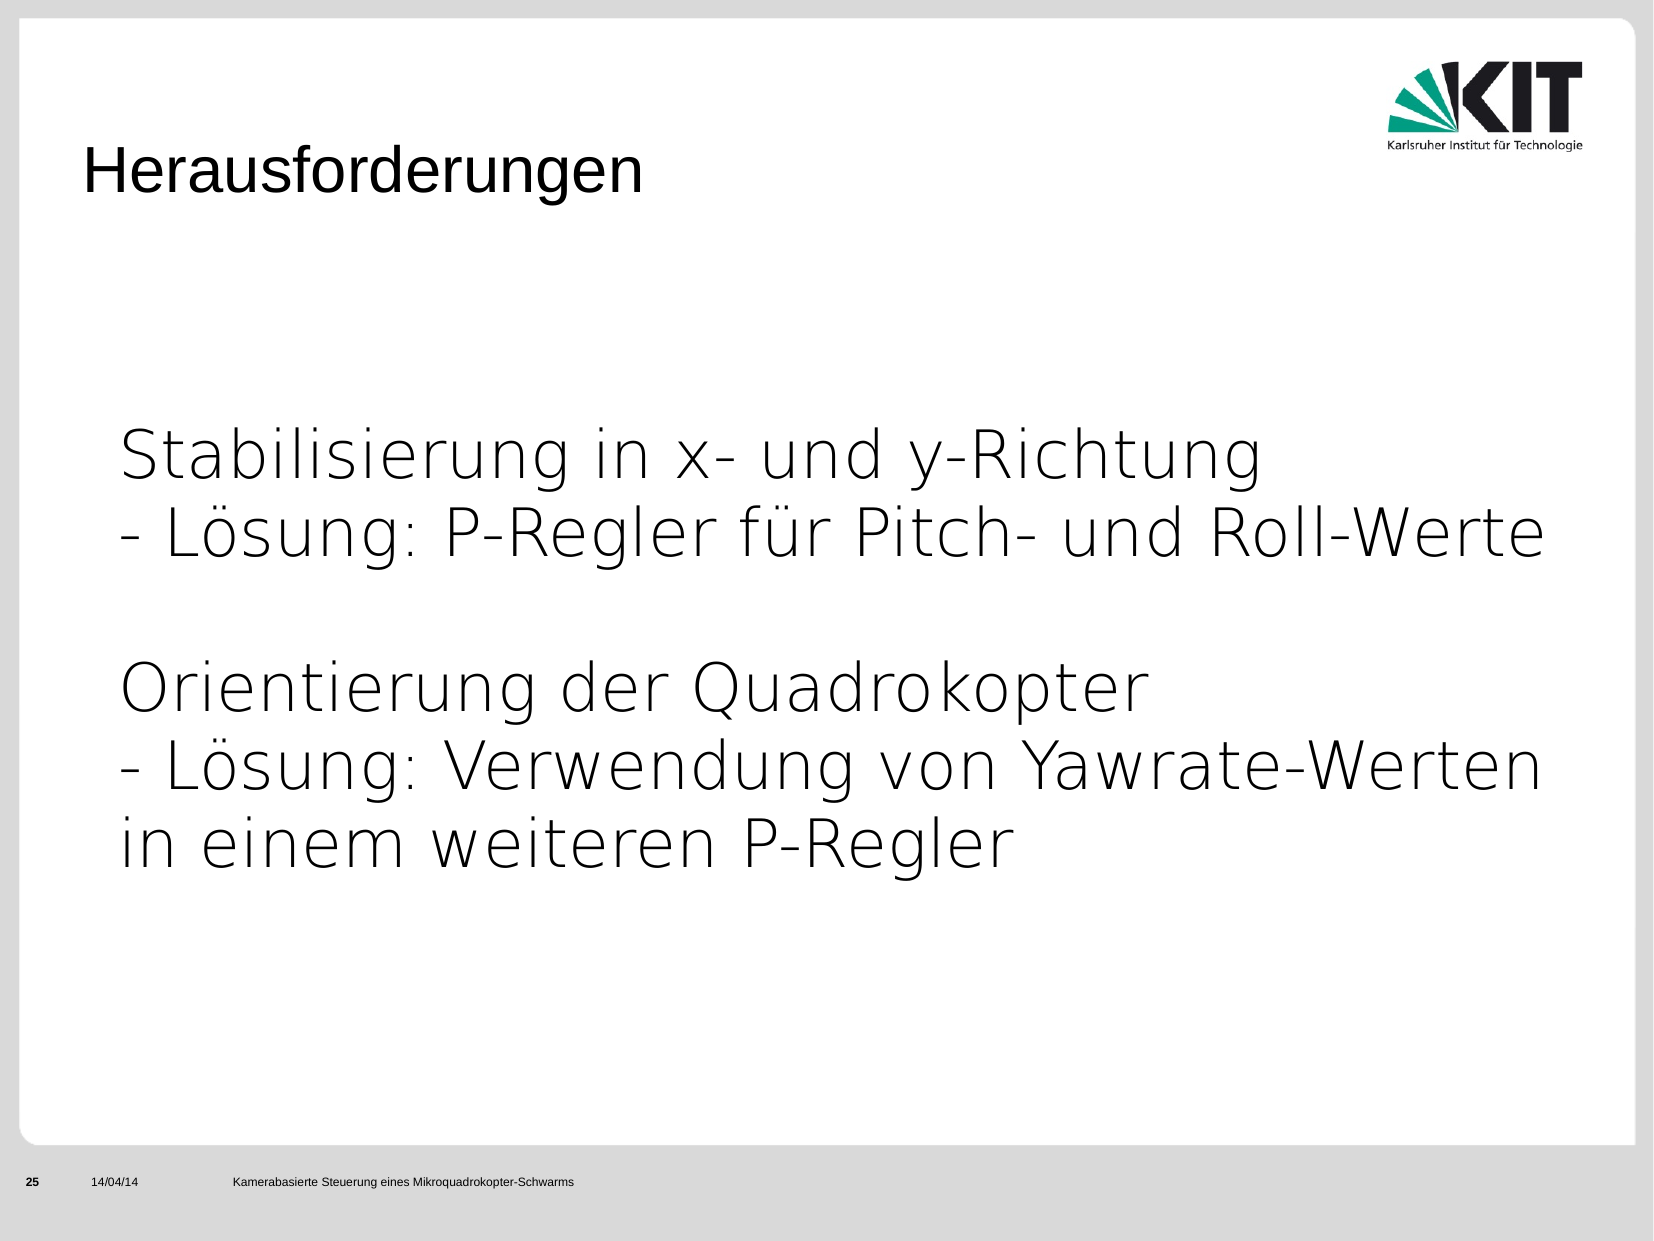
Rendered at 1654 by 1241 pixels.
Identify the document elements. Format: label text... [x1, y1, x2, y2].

picture [0, 0, 1654, 1241]
subtitle Stabilisierung in x- und y-Richtung - Lösung: P-Regler für Pitch- und Roll-Werte Orientierung der Quadrokopter - Lösung: Verwendung von Yawrate-Werten in einem weiteren P-Regler [82, 290, 1571, 1010]
title Herausforderungen [82, 49, 1571, 257]
